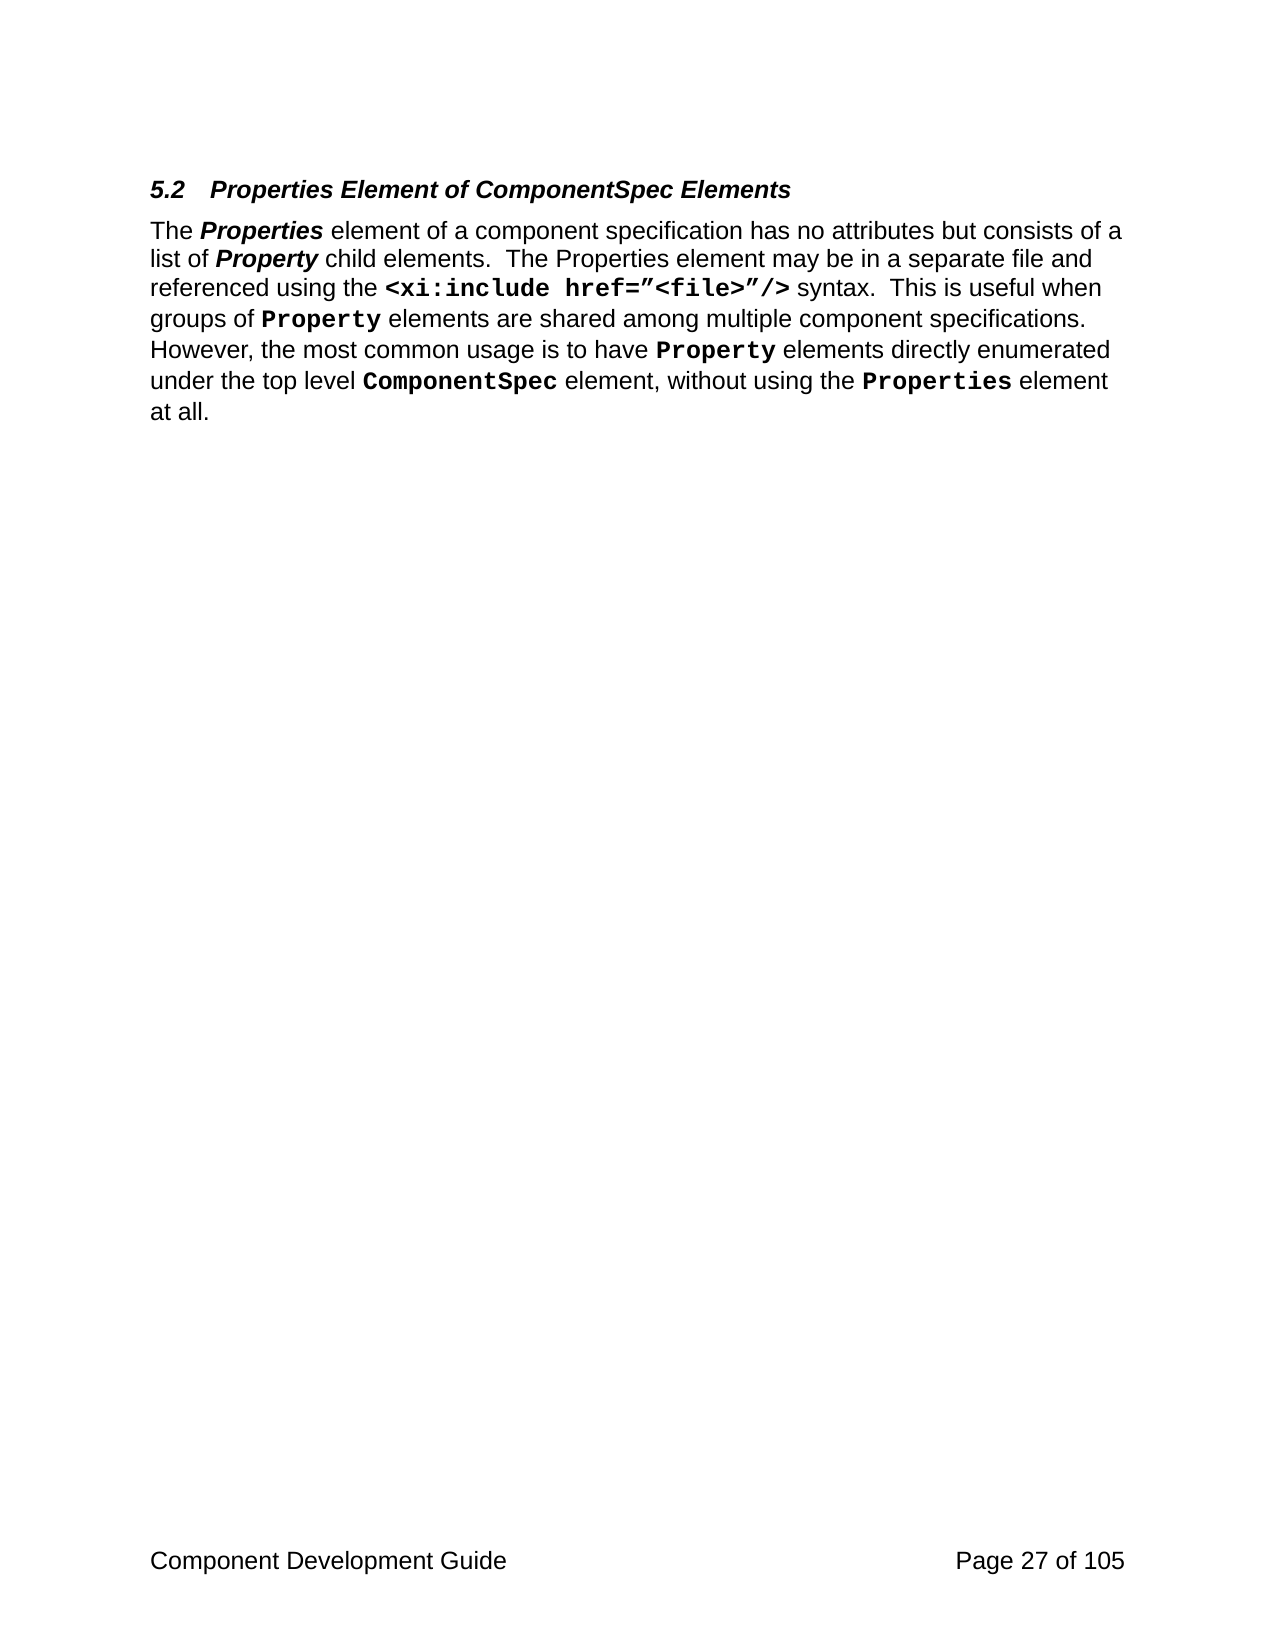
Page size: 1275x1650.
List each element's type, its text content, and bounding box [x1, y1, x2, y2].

text The Properties element of a component specification has no attributes but consists of a list of Property child elements. The Properties element may be in a separate file and referenced using the <xi:include href=”<file>”/> syntax. This is useful when groups of Property elements are shared among multiple component specifications. However, the most common usage is to have Property elements directly enumerated under the top level ComponentSpec element, without using the Properties element at all. [150, 216, 1125, 426]
subtitle Properties Element of ComponentSpec Elements [150, 175, 1125, 204]
